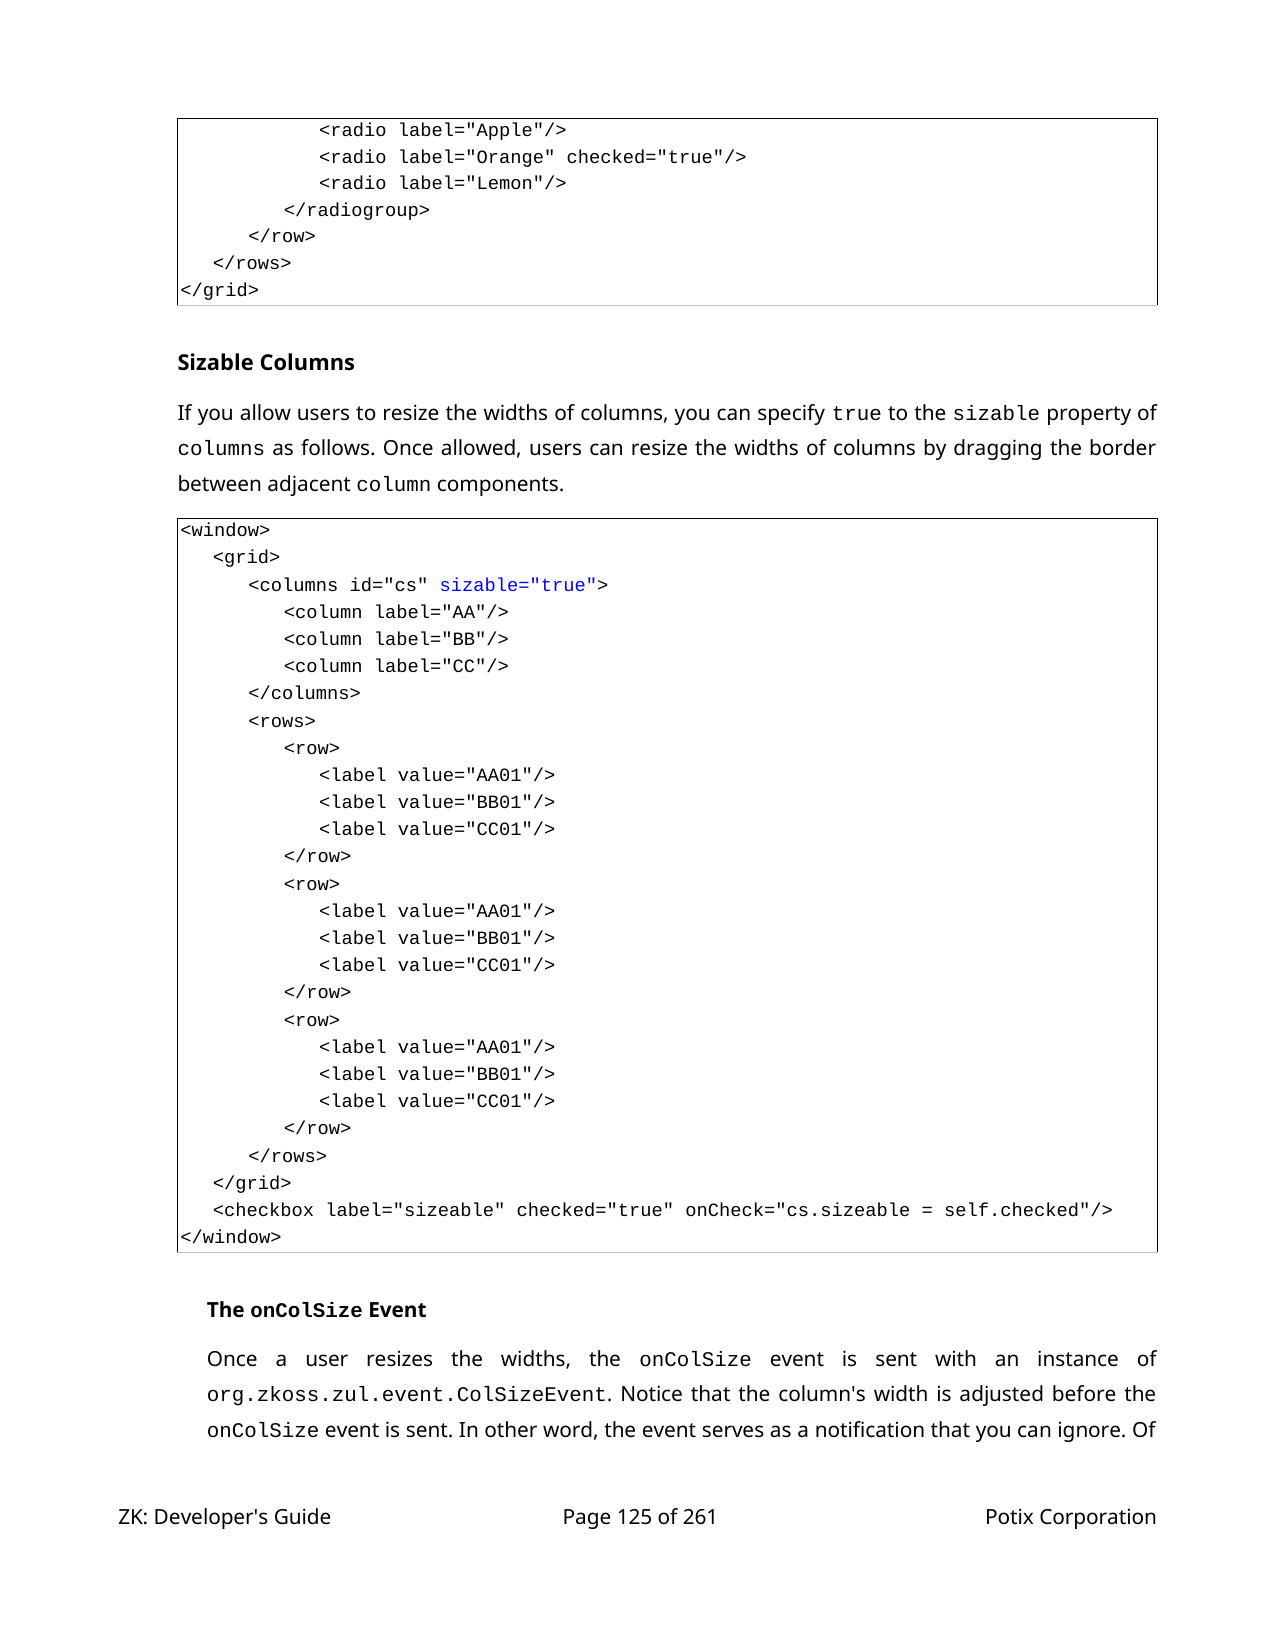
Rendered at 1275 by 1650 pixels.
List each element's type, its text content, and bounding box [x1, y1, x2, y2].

text <column label="AA"/> [178, 600, 1157, 624]
text If you allow users to resize the widths of columns, you can specify true to the sizable property of columns as follows. Once allowed, users can resize the widths of columns by dragging the border between adjacent column components. [177, 398, 1157, 497]
text </window> [178, 1225, 1157, 1252]
text <label value="AA01"/> [178, 763, 1157, 787]
text <label value="CC01"/> [178, 817, 1157, 841]
text </row> [178, 980, 1157, 1004]
text <column label="BB"/> [178, 627, 1157, 651]
text <grid> [178, 545, 1157, 569]
subtitle The onColSize Event [207, 1295, 1157, 1323]
text <label value="CC01"/> [178, 953, 1157, 977]
text <label value="BB01"/> [178, 1062, 1157, 1086]
text <label value="BB01"/> [178, 790, 1157, 814]
text <label value="CC01"/> [178, 1089, 1157, 1113]
subtitle Sizable Columns [177, 347, 1157, 377]
text <column label="CC"/> [178, 654, 1157, 678]
text <rows> [178, 708, 1157, 733]
text </row> [178, 844, 1157, 869]
text Once a user resizes the widths, the onColSize event is sent with an instance of org.zkoss.zul.event.ColSizeEvent. Notice that the column's width is adjusted before the onColSize event is sent. In other word, the event serves as a notification that you can ignore. Of [207, 1344, 1157, 1443]
text </grid> [178, 1171, 1157, 1195]
text <window> [178, 519, 1157, 542]
text <label value="AA01"/> [178, 1035, 1157, 1059]
text <radio label="Apple"/> <radio label="Orange" checked="true"/> <radio label="Lemon"/> </radiogroup> </row> </rows> </grid> [178, 119, 1157, 305]
text <row> [178, 872, 1157, 896]
text </rows> [178, 1143, 1157, 1168]
text <checkbox label="sizeable" checked="true" onCheck="cs.sizeable = self.checked"/> [178, 1198, 1157, 1222]
text <label value="AA01"/> [178, 899, 1157, 923]
text </row> [178, 1116, 1157, 1141]
text </columns> [178, 681, 1157, 706]
text <columns id="cs" sizable="true"> [178, 572, 1157, 597]
text <row> [178, 736, 1157, 760]
text <label value="BB01"/> [178, 926, 1157, 950]
text <row> [178, 1007, 1157, 1032]
